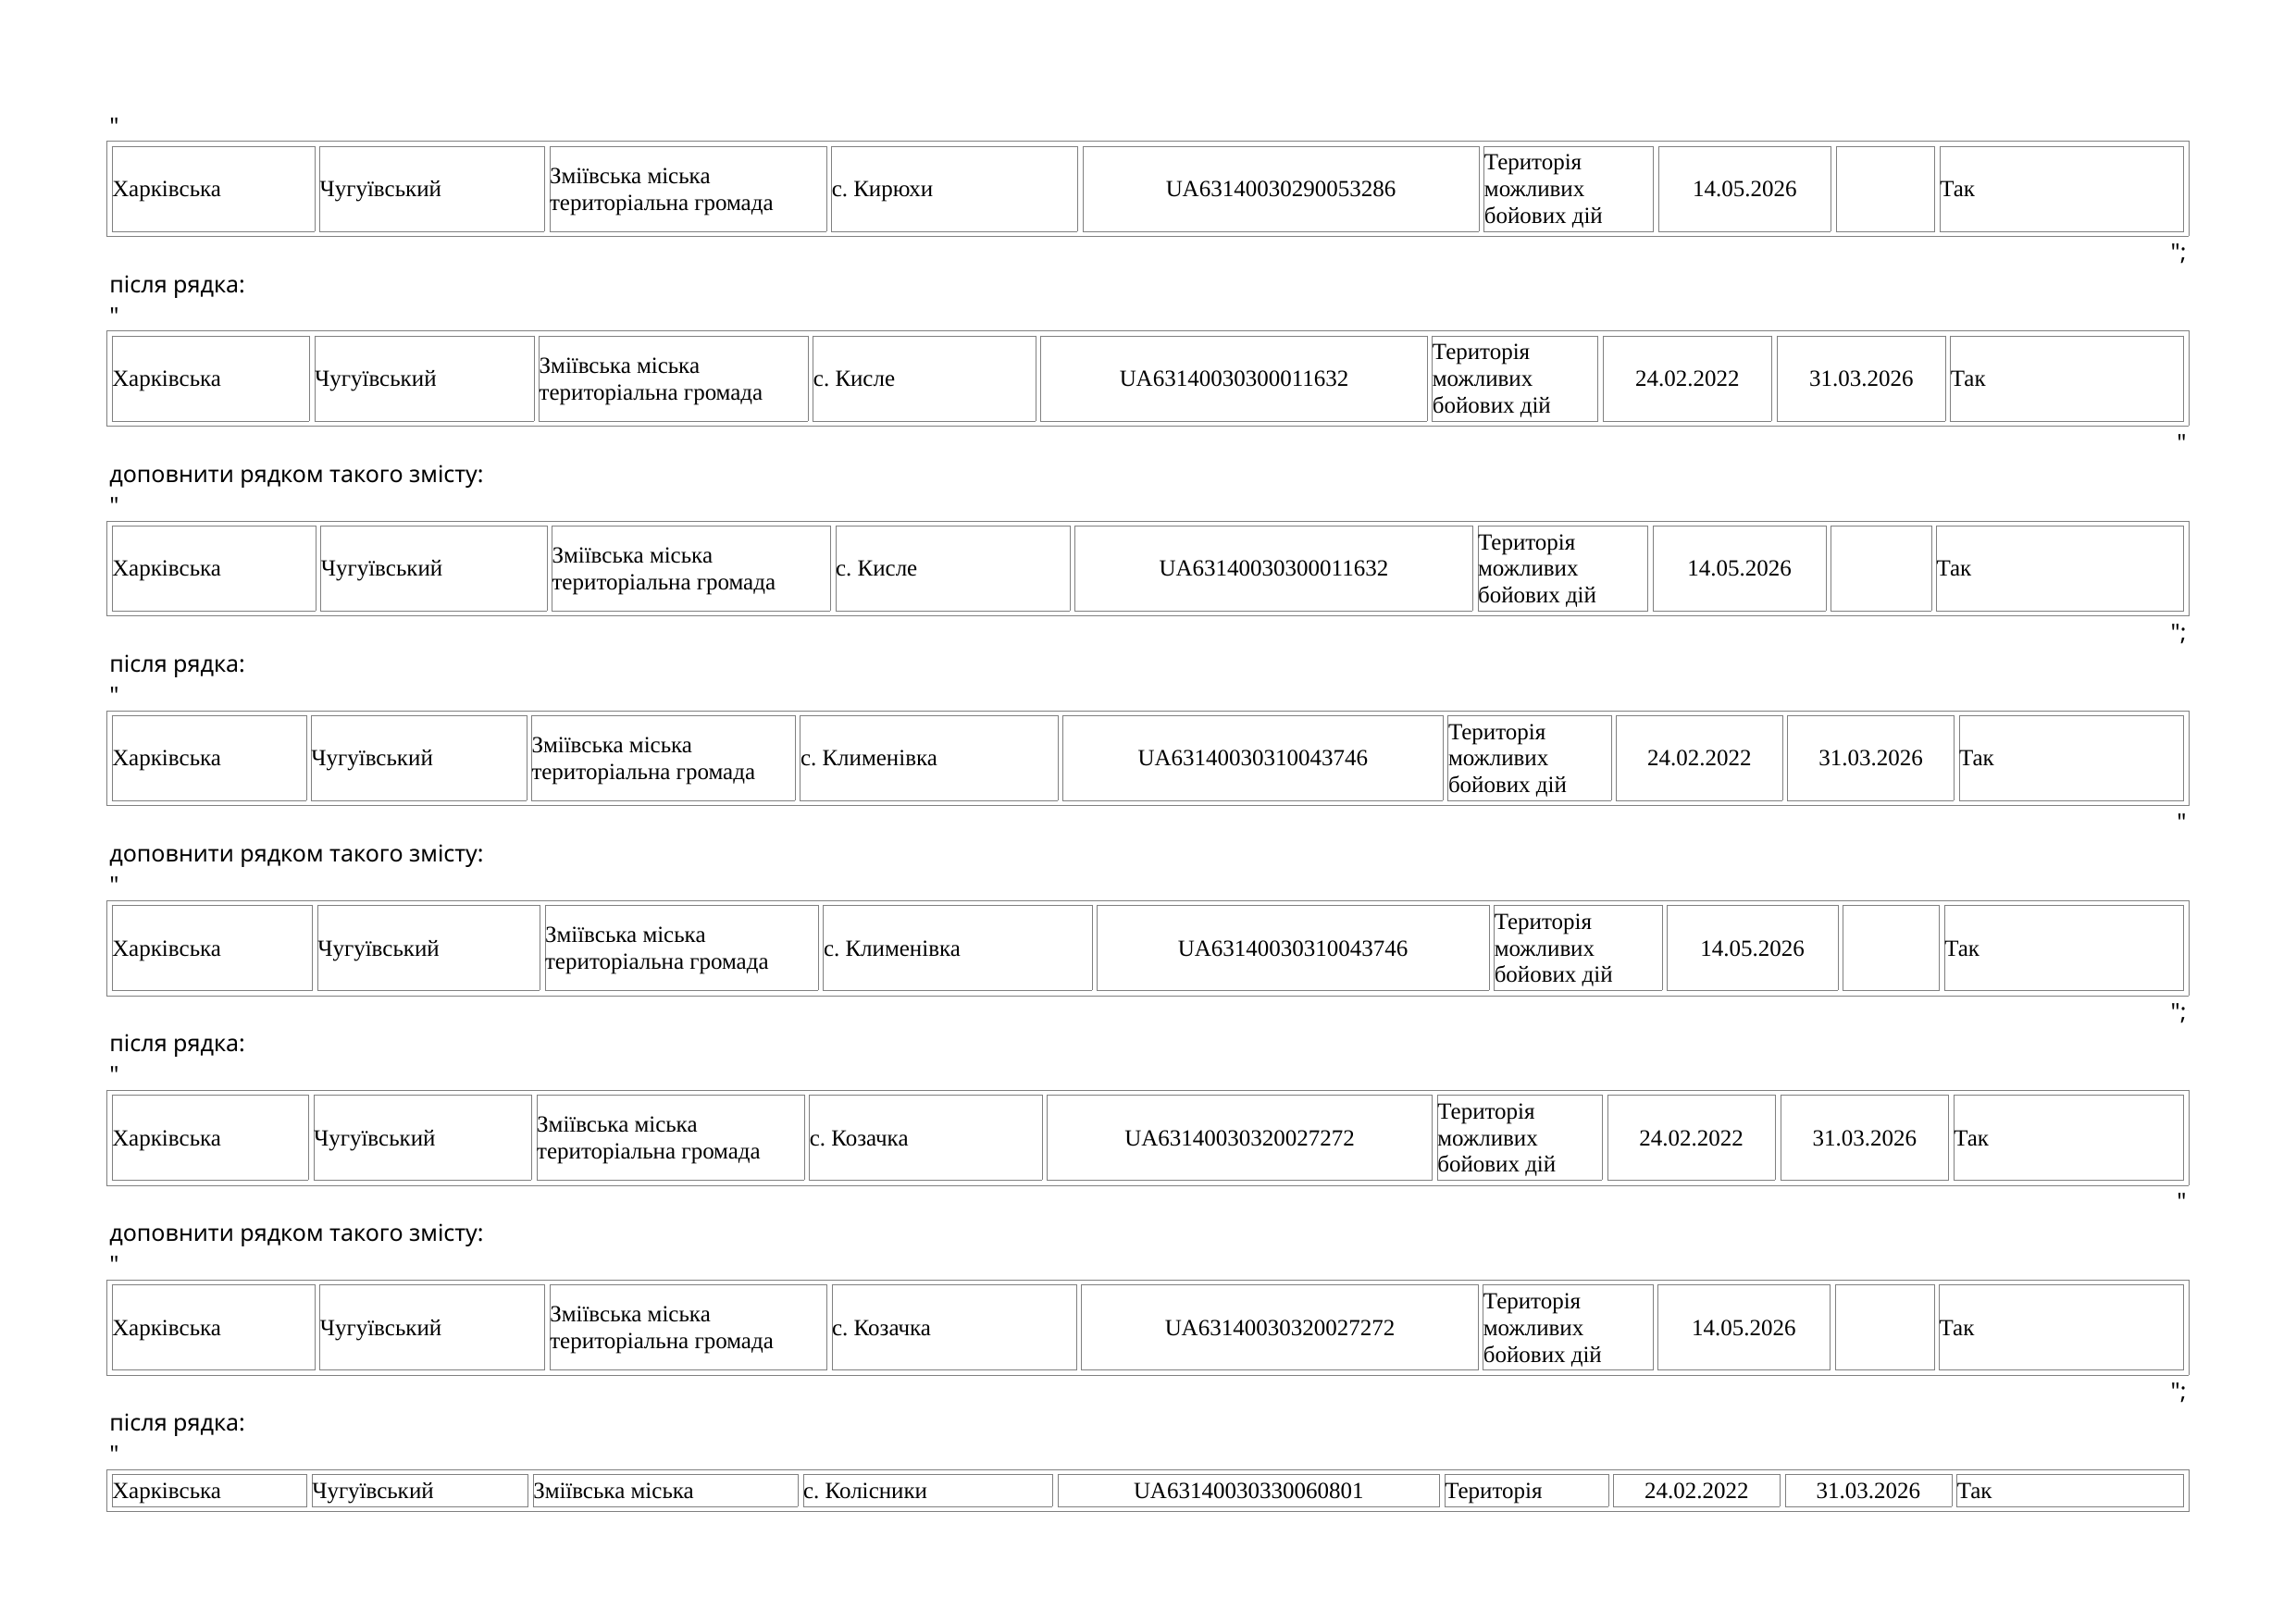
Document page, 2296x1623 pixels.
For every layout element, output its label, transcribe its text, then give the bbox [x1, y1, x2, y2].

table_header Чугуївський [317, 142, 547, 231]
table_header Зміївська міська територіальна громада [550, 522, 833, 611]
text " [109, 109, 2186, 141]
table_header 31.03.2026 [1785, 712, 1956, 800]
table_header Зміївська міська територіальна громада [547, 1281, 829, 1369]
table_header Харківська [109, 1470, 309, 1506]
table_header 24.02.2022 [1614, 712, 1785, 800]
table_header 24.02.2022 [1605, 1091, 1778, 1180]
table_header UA63140030330060801 [1055, 1470, 1442, 1506]
table_header [1843, 906, 1939, 990]
table_header с. Козачка [807, 1091, 1045, 1180]
text " [109, 1059, 2186, 1090]
text " [109, 489, 2186, 520]
table_header 24.02.2022 [1610, 1470, 1782, 1506]
table_header Територія можливих бойових дій [1481, 1281, 1655, 1369]
table_header Харківська [109, 712, 308, 800]
text "; [109, 616, 2186, 647]
table_header Чугуївський [311, 1091, 534, 1180]
table_header Зміївська міська територіальна громада [542, 901, 821, 990]
table_header Зміївська міська [530, 1470, 800, 1506]
table_header Так [1951, 1091, 2186, 1180]
text " [109, 1248, 2186, 1280]
text "; [109, 997, 2186, 1026]
table_header Так [1933, 522, 2186, 611]
text після рядка: [109, 1406, 2186, 1438]
table_header [1829, 522, 1933, 611]
table_header UA63140030300011632 [1038, 331, 1430, 421]
table_header Територія можливих бойових дій [1446, 712, 1614, 800]
table_header Територія можливих бойових дій [1492, 901, 1664, 990]
text " [109, 1186, 2186, 1217]
table_header с. Клименівка [798, 712, 1060, 800]
table_header UA63140030290053286 [1080, 142, 1482, 231]
table_header Харківська [109, 331, 312, 421]
table_header UA63140030310043746 [1095, 901, 1492, 990]
text після рядка: [109, 267, 2186, 299]
table_header [1833, 142, 1937, 231]
table_header Територія можливих бойових дій [1434, 1091, 1605, 1180]
table_header Харківська [109, 901, 315, 990]
table_header UA63140030300011632 [1073, 522, 1475, 611]
table_header Зміївська міська територіальна громада [528, 712, 798, 800]
table_header с. Козачка [829, 1281, 1079, 1369]
table_header Зміївська міська територіальна громада [547, 142, 829, 231]
text "; [109, 1376, 2186, 1406]
table_header 31.03.2026 [1782, 1470, 1955, 1506]
table_header Територія [1442, 1470, 1610, 1506]
text доповнити рядком такого змісту: [109, 1217, 2186, 1248]
text "; [109, 237, 2186, 267]
table_header 24.02.2022 [1600, 331, 1774, 421]
table_header Так [1956, 712, 2186, 800]
text " [109, 868, 2186, 900]
table_header UA63140030320027272 [1045, 1091, 1434, 1180]
text " [109, 1438, 2186, 1469]
table_header [1837, 147, 1934, 231]
table_header Харківська [109, 1091, 311, 1180]
text після рядка: [109, 647, 2186, 678]
table_header 14.05.2026 [1656, 142, 1833, 231]
table_header [1831, 527, 1931, 611]
table_header [1840, 901, 1942, 990]
table_header UA63140030320027272 [1079, 1281, 1481, 1369]
table_header [1832, 1281, 1936, 1369]
text " [109, 299, 2186, 330]
table_header UA63140030310043746 [1060, 712, 1446, 800]
table_header Чугуївський [312, 331, 536, 421]
table_header с. Клименівка [821, 901, 1094, 990]
table_header Чугуївський [318, 522, 549, 611]
table_header Зміївська міська територіальна громада [537, 331, 811, 421]
table_header Територія можливих бойових дій [1475, 522, 1650, 611]
table_header Територія можливих бойових дій [1430, 331, 1600, 421]
table_header Так [1955, 1470, 2186, 1506]
table_header с. Кисле [833, 522, 1073, 611]
table_header с. Колісники [800, 1470, 1055, 1506]
table_header Чугуївський [308, 712, 528, 800]
table_header Харківська [109, 522, 318, 611]
table_header 14.05.2026 [1664, 901, 1840, 990]
table_header 31.03.2026 [1774, 331, 1948, 421]
table_header Територія можливих бойових дій [1482, 142, 1656, 231]
text " [109, 806, 2186, 836]
table_header Харківська [109, 1281, 317, 1369]
text " [109, 678, 2186, 710]
table_header 14.05.2026 [1655, 1281, 1832, 1369]
table_header Так [1937, 1281, 2186, 1369]
table_header 14.05.2026 [1650, 522, 1829, 611]
table_header Харківська [109, 142, 316, 231]
table_header Так [1942, 901, 2186, 990]
table_header Так [1937, 142, 2186, 231]
table_header Чугуївський [315, 901, 542, 990]
table_header 31.03.2026 [1778, 1091, 1951, 1180]
text доповнити рядком такого змісту: [109, 457, 2186, 489]
table_header Зміївська міська територіальна громада [534, 1091, 807, 1180]
text " [109, 427, 2186, 457]
table_header с. Кирюхи [829, 142, 1080, 231]
text доповнити рядком такого змісту: [109, 836, 2186, 868]
text після рядка: [109, 1026, 2186, 1059]
table_header [1836, 1285, 1934, 1369]
table_header Так [1948, 331, 2186, 421]
table_header с. Кисле [811, 331, 1038, 421]
table_header Чугуївський [317, 1281, 547, 1369]
table_header Чугуївський [309, 1470, 530, 1506]
